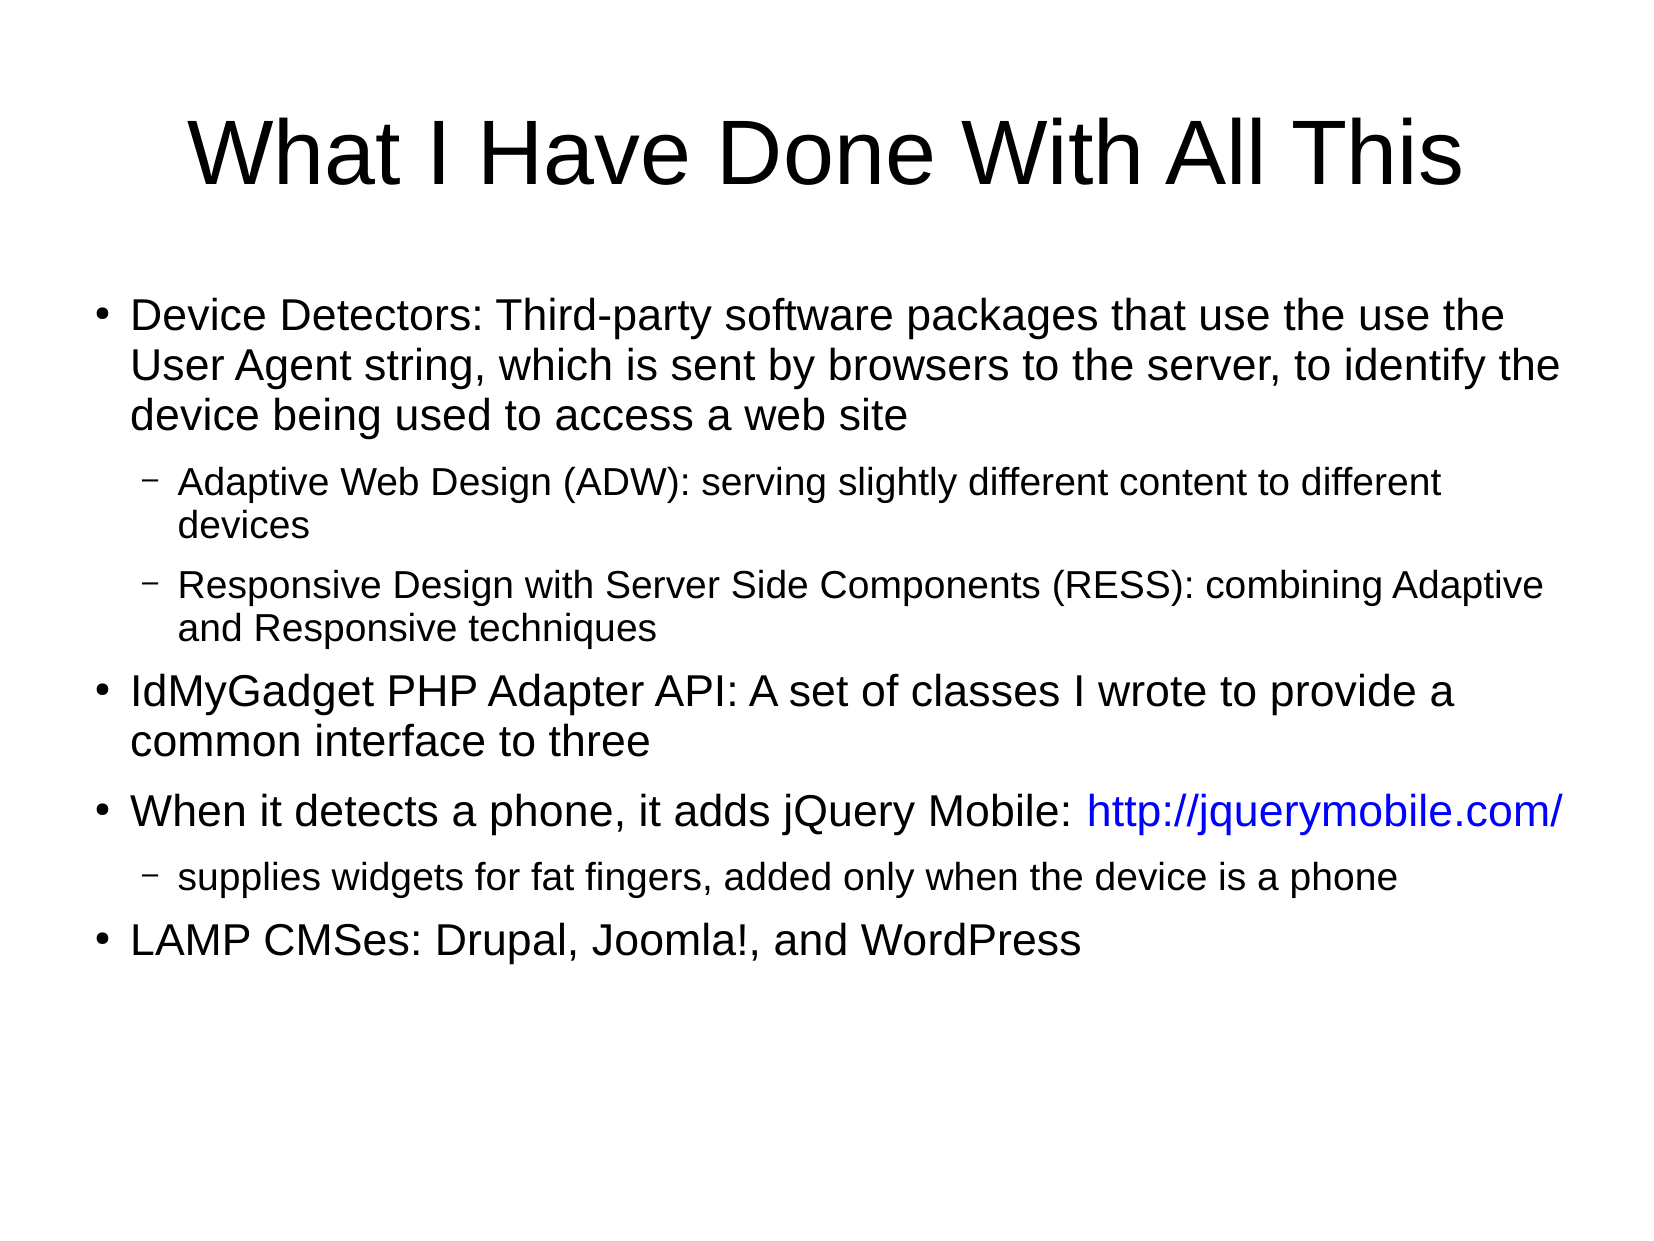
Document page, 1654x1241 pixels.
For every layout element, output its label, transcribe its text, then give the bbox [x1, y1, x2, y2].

list Device Detectors: Third-party software packages that use the use the User Agent string, which is sent by browsers to the server, to identify the device being used to access a web site Adaptive Web Design (ADW): serving slightly different content to different devices Responsive Design with Server Side Components (RESS): combining Adaptive and Responsive techniques IdMyGadget PHP Adapter API: A set of classes I wrote to provide a common interface to three When it detects a phone, it adds jQuery Mobile: http://jquerymobile.com/ supplies widgets for fat fingers, added only when the device is a phone LAMP CMSes: Drupal, Joomla!, and WordPress [82, 290, 1571, 1010]
title What I Have Done With All This [82, 49, 1571, 257]
